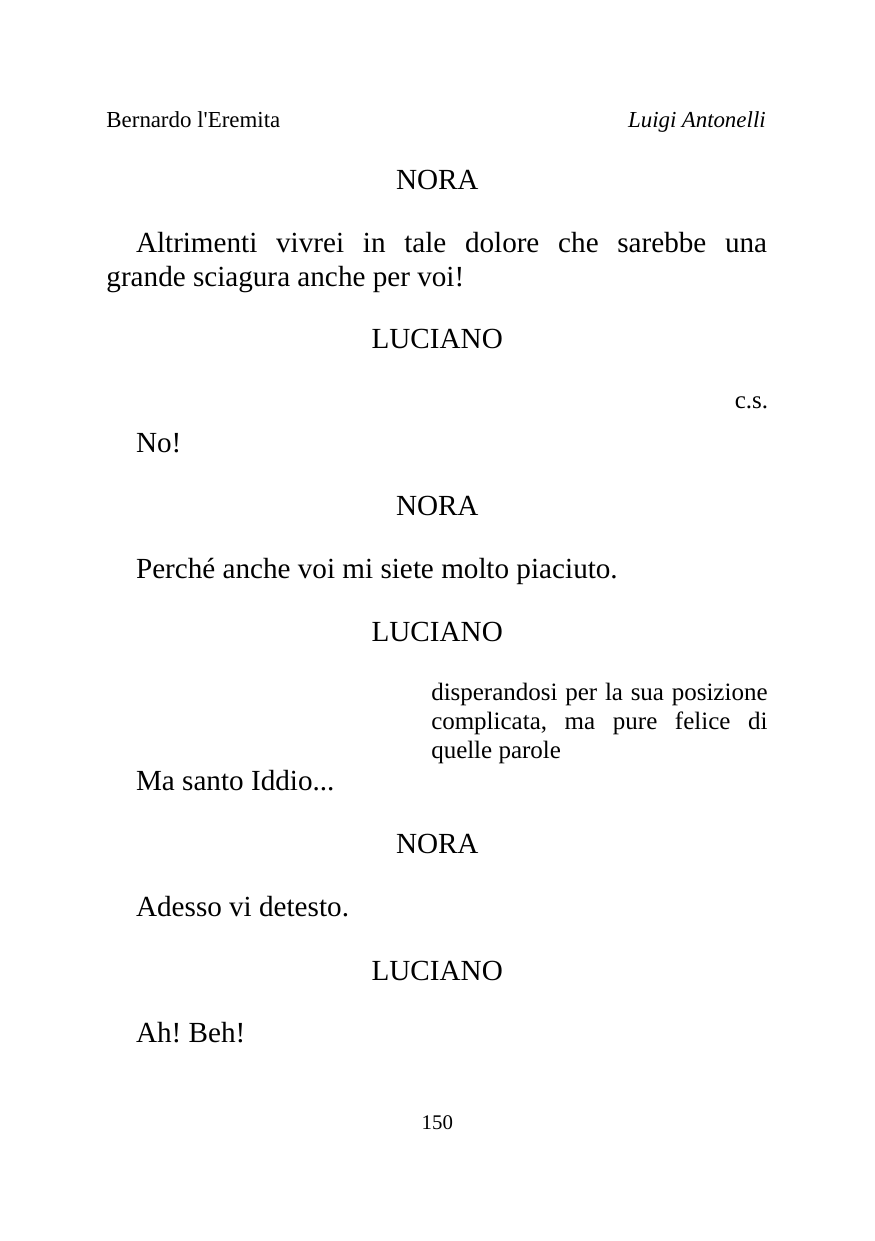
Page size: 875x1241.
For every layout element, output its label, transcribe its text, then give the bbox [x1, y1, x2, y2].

text Perché anche voi mi siete molto piaciuto. [106, 551, 768, 585]
text disperandosi per la sua posizione complicata, ma pure felice di quelle parole [431, 677, 768, 763]
text Ma santo Iddio... [106, 763, 768, 797]
text Adesso vi detesto. [106, 889, 768, 923]
text c.s. [431, 385, 768, 413]
text LUCIANO [106, 614, 768, 648]
text LUCIANO [106, 322, 768, 355]
text LUCIANO [106, 953, 768, 986]
text Ah! Beh! [106, 1016, 768, 1049]
text NORA [106, 162, 768, 196]
text NORA [106, 488, 768, 522]
text No! [106, 425, 768, 459]
text NORA [106, 827, 768, 860]
text Altrimenti vivrei in tale dolore che sarebbe una grande sciagura anche per voi! [106, 225, 768, 292]
